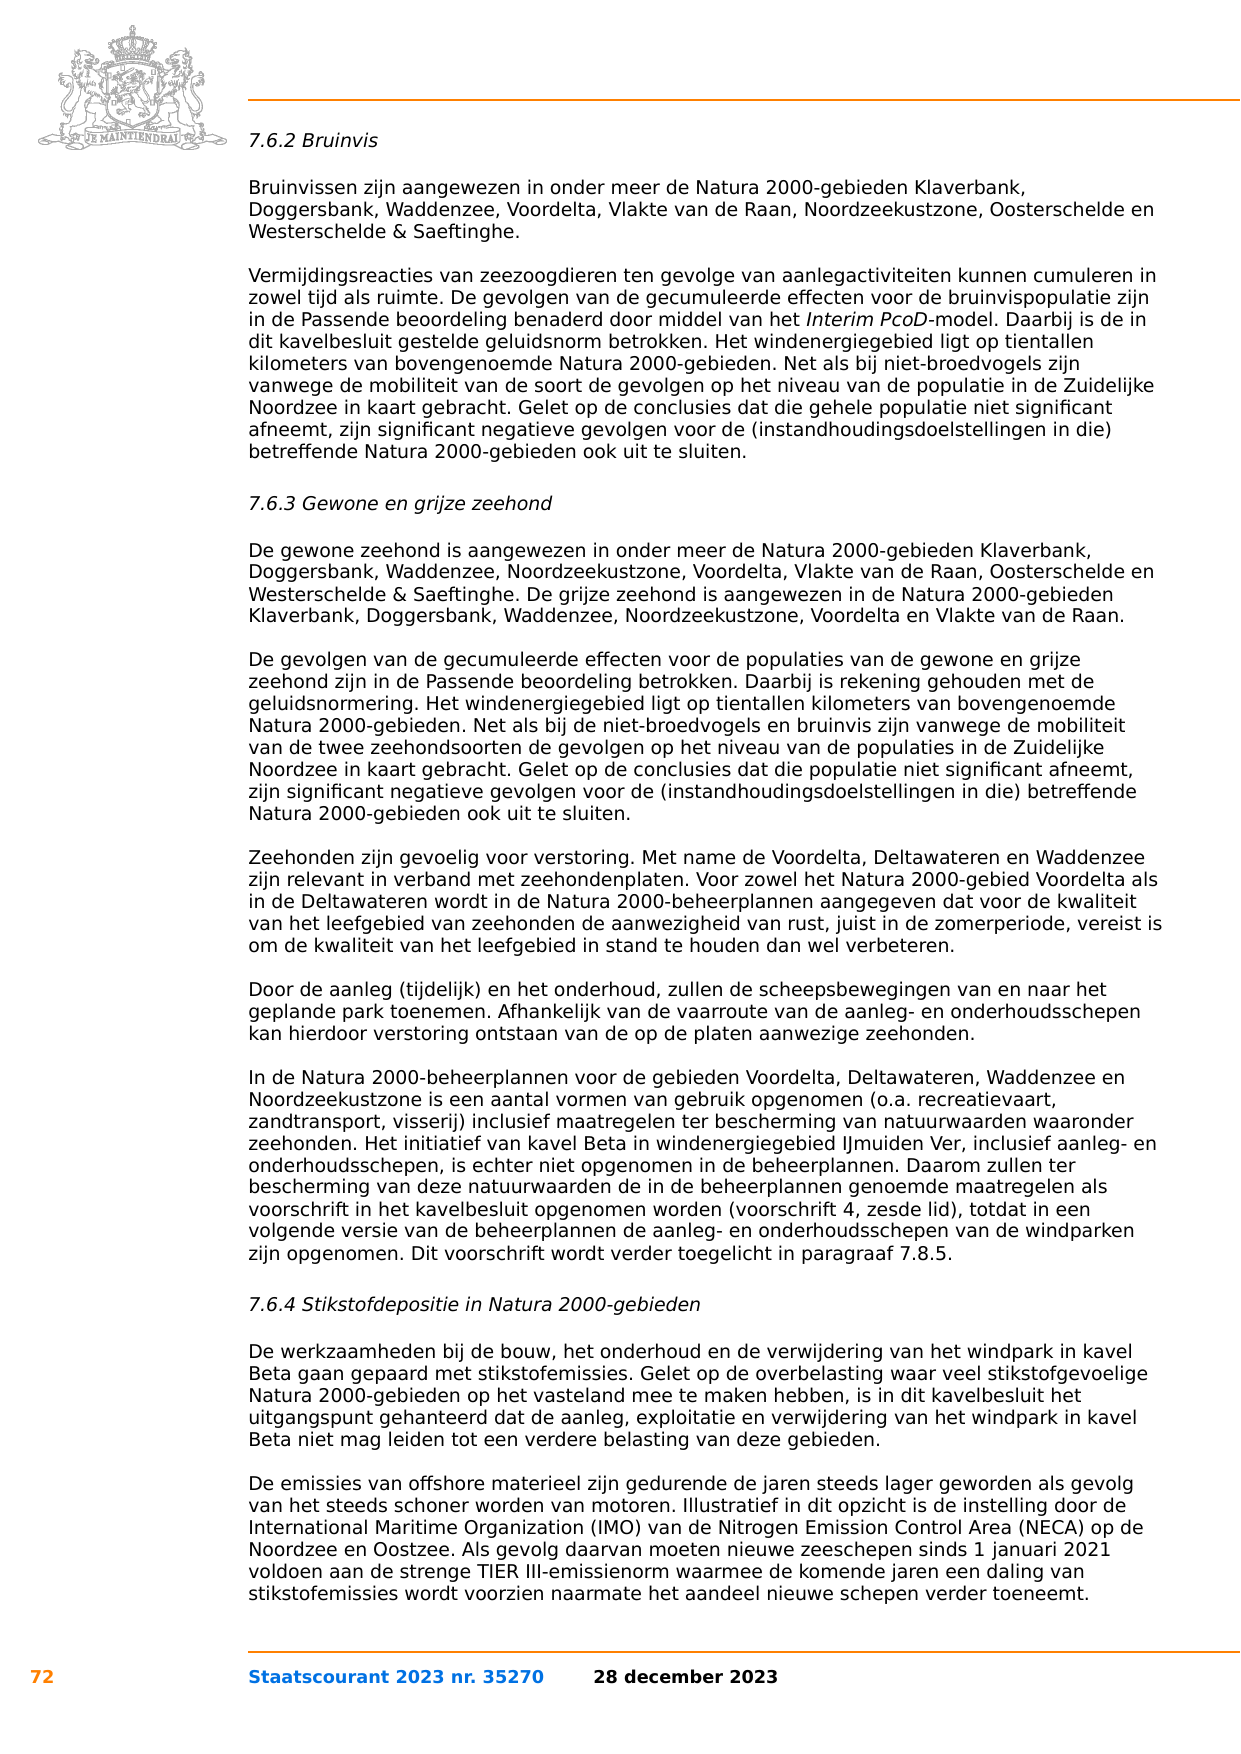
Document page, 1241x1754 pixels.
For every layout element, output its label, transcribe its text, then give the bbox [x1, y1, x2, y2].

text De gevolgen van de gecumuleerde effecten voor de populaties van de gewone en grijze zeehond zijn in de Passende beoordeling betrokken. Daarbij is rekening gehouden met de geluidsnormering. Het windenergiegebied ligt op tientallen kilometers van bovengenoemde Natura 2000-gebieden. Net als bij de niet-broedvogels en bruinvis zijn vanwege de mobiliteit van de twee zeehondsoorten de gevolgen op het niveau van de populaties in de Zuidelijke Noordzee in kaart gebracht. Gelet op de conclusies dat die populatie niet significant afneemt, zijn significant negatieve gevolgen voor de (instandhoudingsdoelstellingen in die) betreffende Natura 2000-gebieden ook uit te sluiten. [248, 649, 1163, 825]
text De werkzaamheden bij de bouw, het onderhoud en de verwijdering van het windpark in kavel Beta gaan gepaard met stikstofemissies. Gelet op de overbelasting waar veel stikstofgevoelige Natura 2000-gebieden op het vasteland mee te maken hebben, is in dit kavelbesluit het uitgangspunt gehanteerd dat de aanleg, exploitatie en verwijdering van het windpark in kavel Beta niet mag leiden tot een verdere belasting van deze gebieden. [248, 1341, 1163, 1451]
text Zeehonden zijn gevoelig voor verstoring. Met name de Voordelta, Deltawateren en Waddenzee zijn relevant in verband met zeehondenplaten. Voor zowel het Natura 2000-gebied Voordelta als in de Deltawateren wordt in de Natura 2000-beheerplannen aangegeven dat voor de kwaliteit van het leefgebied van zeehonden de aanwezigheid van rust, juist in de zomerperiode, vereist is om de kwaliteit van het leefgebied in stand te houden dan wel verbeteren. [248, 847, 1163, 957]
text Door de aanleg (tijdelijk) en het onderhoud, zullen de scheepsbewegingen van en naar het geplande park toenemen. Afhankelijk van de vaarroute van de aanleg- en onderhoudsschepen kan hierdoor verstoring ontstaan van de op de platen aanwezige zeehonden. [248, 979, 1163, 1045]
text Bruinvissen zijn aangewezen in onder meer de Natura 2000-gebieden Klaverbank, Doggersbank, Waddenzee, Voordelta, Vlakte van de Raan, Noordzeekustzone, Oosterschelde en Westerschelde & Saeftinghe. [248, 177, 1163, 243]
text Vermijdingsreacties van zeezoogdieren ten gevolge van aanlegactiviteiten kunnen cumuleren in zowel tijd als ruimte. De gevolgen van de gecumuleerde effecten voor de bruinvispopulatie zijn in de Passende beoordeling benaderd door middel van het Interim PcoD-model. Daarbij is de in dit kavelbesluit gestelde geluidsnorm betrokken. Het windenergiegebied ligt op tientallen kilometers van bovengenoemde Natura 2000-gebieden. Net als bij niet-broedvogels zijn vanwege de mobiliteit van de soort de gevolgen op het niveau van de populatie in de Zuidelijke Noordzee in kaart gebracht. Gelet op de conclusies dat die gehele populatie niet significant afneemt, zijn significant negatieve gevolgen voor de (instandhoudingsdoelstellingen in die) betreffende Natura 2000-gebieden ook uit te sluiten. [248, 265, 1163, 462]
picture [38, 25, 227, 150]
subtitle 7.6.4 Stikstofdepositie in Natura 2000-gebieden [248, 1294, 1163, 1316]
text De emissies van offshore materieel zijn gedurende de jaren steeds lager geworden als gevolg van het steeds schoner worden van motoren. Illustratief in dit opzicht is de instelling door de International Maritime Organization (IMO) van de Nitrogen Emission Control Area (NECA) op de Noordzee en Oostzee. Als gevolg daarvan moeten nieuwe zeeschepen sinds 1 januari 2021 voldoen aan de strenge TIER III-emissienorm waarmee de komende jaren een daling van stikstofemissies wordt voorzien naarmate het aandeel nieuwe schepen verder toeneemt. [248, 1473, 1163, 1605]
text In de Natura 2000-beheerplannen voor de gebieden Voordelta, Deltawateren, Waddenzee en Noordzeekustzone is een aantal vormen van gebruik opgenomen (o.a. recreatievaart, zandtransport, visserij) inclusief maatregelen ter bescherming van natuurwaarden waaronder zeehonden. Het initiatief van kavel Beta in windenergiegebied IJmuiden Ver, inclusief aanleg- en onderhoudsschepen, is echter niet opgenomen in de beheerplannen. Daarom zullen ter bescherming van deze natuurwaarden de in de beheerplannen genoemde maatregelen als voorschrift in het kavelbesluit opgenomen worden (voorschrift 4, zesde lid), totdat in een volgende versie van de beheerplannen de aanleg- en onderhoudsschepen van de windparken zijn opgenomen. Dit voorschrift wordt verder toegelicht in paragraaf 7.8.5. [248, 1067, 1163, 1264]
subtitle 7.6.3 Gewone en grijze zeehond [248, 492, 1163, 514]
subtitle 7.6.2 Bruinvis [248, 130, 1163, 152]
text De gewone zeehond is aangewezen in onder meer de Natura 2000-gebieden Klaverbank, Doggersbank, Waddenzee, Noordzeekustzone, Voordelta, Vlakte van de Raan, Oosterschelde en Westerschelde & Saeftinghe. De grijze zeehond is aangewezen in de Natura 2000-gebieden Klaverbank, Doggersbank, Waddenzee, Noordzeekustzone, Voordelta en Vlakte van de Raan. [248, 539, 1163, 627]
